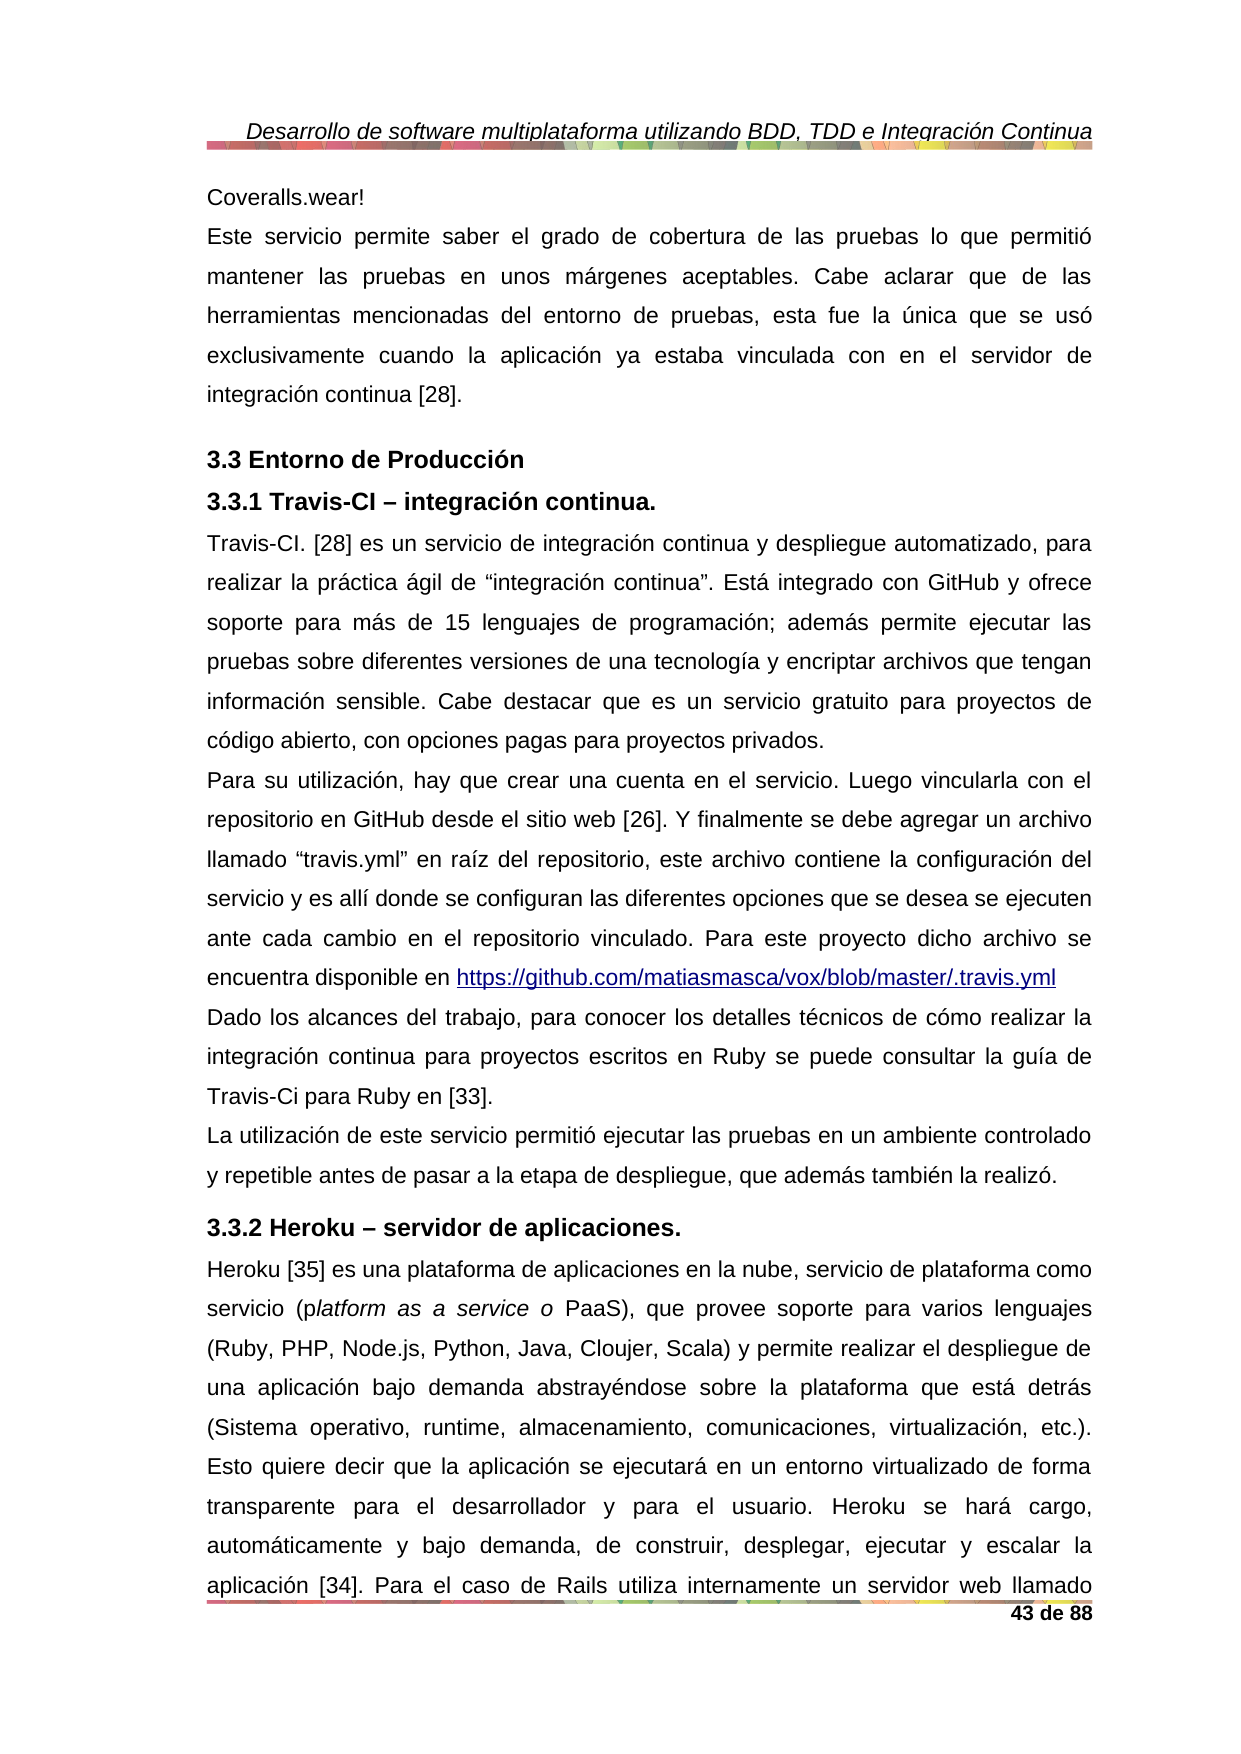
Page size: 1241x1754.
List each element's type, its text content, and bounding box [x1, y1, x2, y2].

text Travis-CI. [28] es un servicio de integración continua y despliegue automatizado, para realizar la práctica ágil de “integración continua”. Está integrado con GitHub y ofrece soporte para más de 15 lenguajes de programación; además permite ejecutar las pruebas sobre diferentes versiones de una tecnología y encriptar archivos que tengan información sensible. Cabe destacar que es un servicio gratuito para proyectos de código abierto, con opciones pagas para proyectos privados. [207, 530, 1093, 754]
text Para su utilización, hay que crear una cuenta en el servicio. Luego vincularla con el repositorio en GitHub desde el sitio web [26]. Y finalmente se debe agregar un archivo llamado “travis.yml” en raíz del repositorio, este archivo contiene la configuración del servicio y es allí donde se configuran las diferentes opciones que se desea se ejecuten ante cada cambio en el repositorio vinculado. Para este proyecto dicho archivo se encuentra disponible en https://github.com/matiasmasca/vox/blob/master/.travis.yml [207, 767, 1093, 991]
text Este servicio permite saber el grado de cobertura de las pruebas lo que permitió mantener las pruebas en unos márgenes aceptables. Cabe aclarar que de las herramientas mencionadas del entorno de pruebas, esta fue la única que se usó exclusivamente cuando la aplicación ya estaba vinculada con en el servidor de integración continua [28]. [207, 223, 1093, 407]
text 3.3.1 Travis-CI – integración continua. [207, 487, 1093, 516]
text La utilización de este servicio permitió ejecutar las pruebas en un ambiente controlado y repetible antes de pasar a la etapa de despliegue, que además también la realizó. [207, 1122, 1093, 1188]
text Coveralls.wear! [207, 184, 1093, 210]
text Heroku [35] es una plataforma de aplicaciones en la nube, servicio de plataforma como servicio (platform as a service o PaaS), que provee soporte para varios lenguajes (Ruby, PHP, Node.js, Python, Java, Cloujer, Scala) y permite realizar el despliegue de una aplicación bajo demanda abstrayéndose sobre la plataforma que está detrás (Sistema operativo, runtime, almacenamiento, comunicaciones, virtualización, etc.). Esto quiere decir que la aplicación se ejecutará en un entorno virtualizado de forma transparente para el desarrollador y para el usuario. Heroku se hará cargo, automáticamente y bajo demanda, de construir, desplegar, ejecutar y escalar la aplicación [34]. Para el caso de Rails utiliza internamente un servidor web llamado [207, 1256, 1093, 1598]
text 3.3.2 Heroku – servidor de aplicaciones. [207, 1213, 1093, 1242]
subtitle 3.3 Entorno de Producción [207, 446, 1093, 474]
text Dado los alcances del trabajo, para conocer los detalles técnicos de cómo realizar la integración continua para proyectos escritos en Ruby se puede consultar la guía de Travis-Ci para Ruby en [33]. [207, 1004, 1093, 1109]
